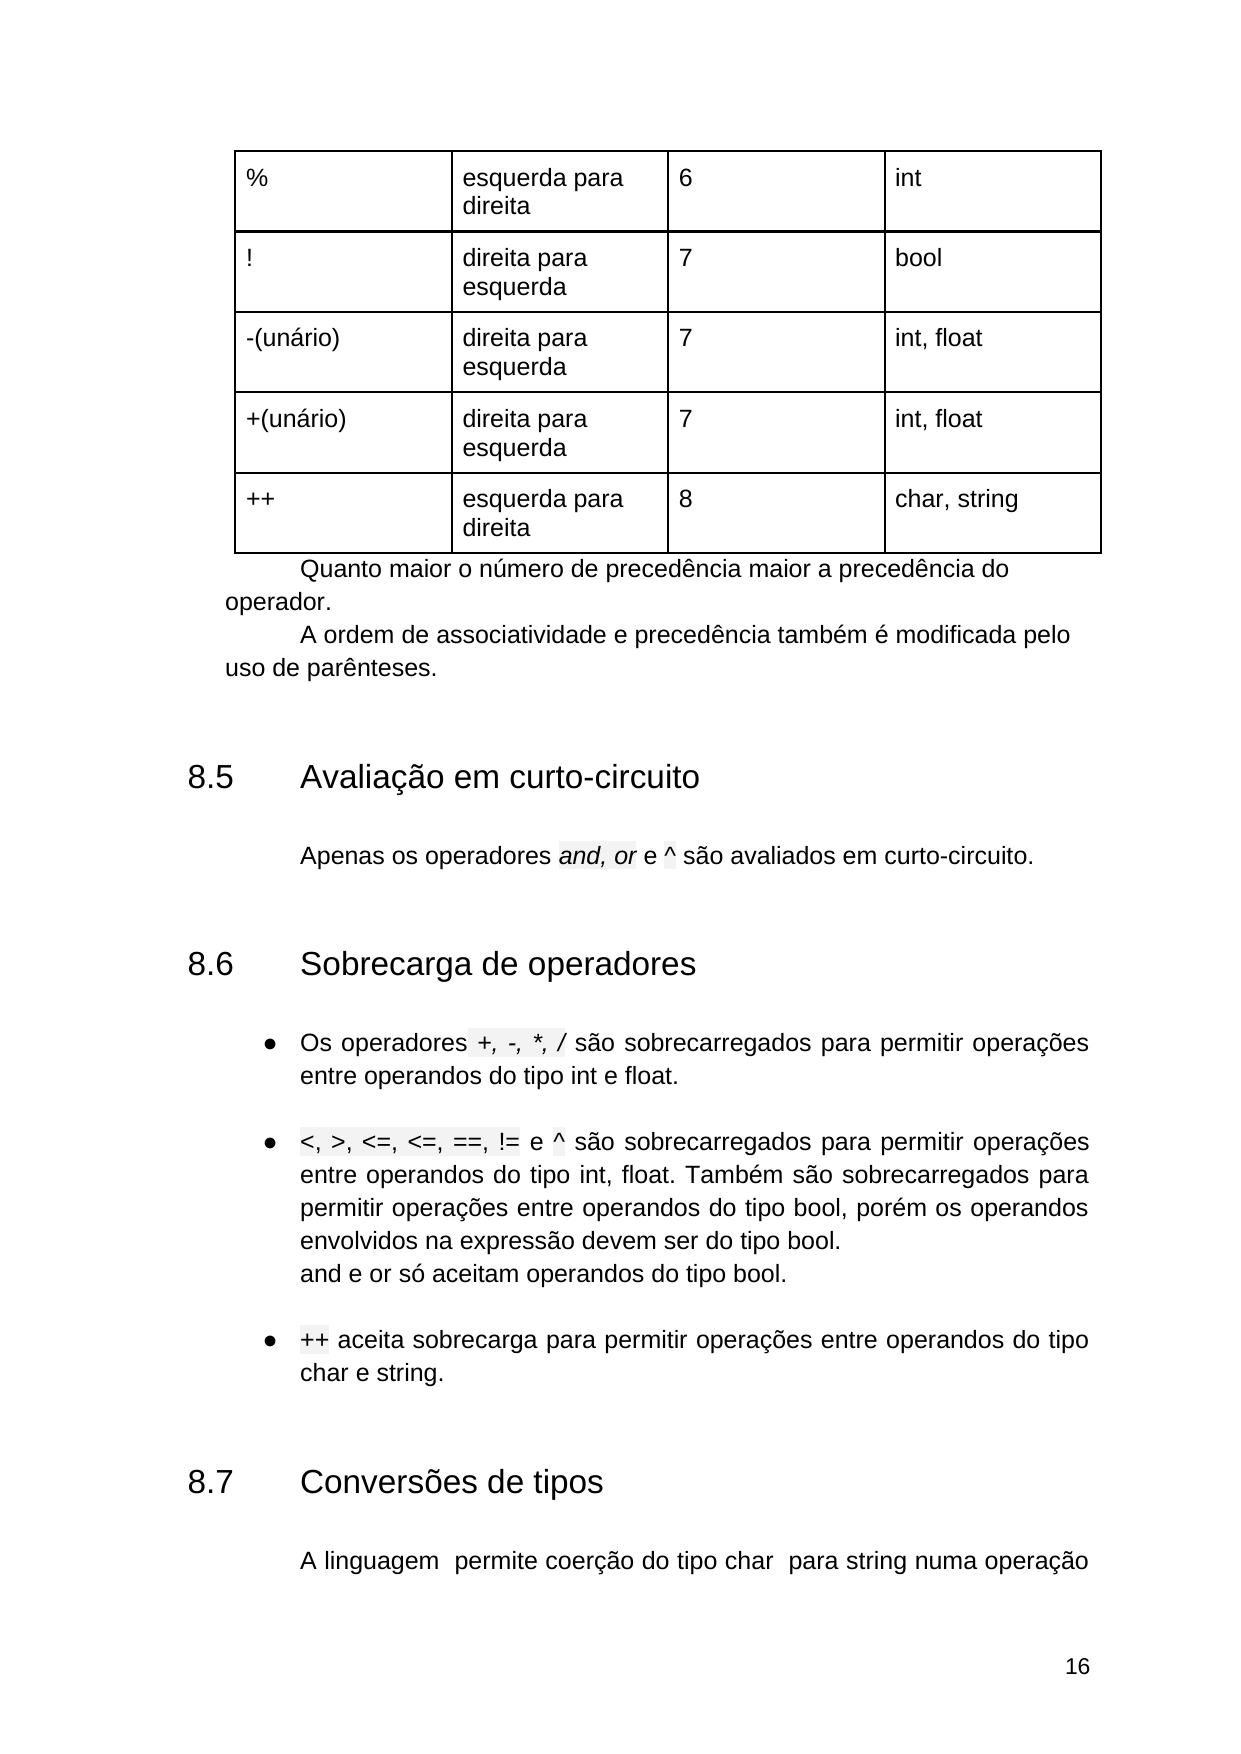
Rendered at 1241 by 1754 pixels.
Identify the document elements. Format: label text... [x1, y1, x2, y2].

table_cell int, float [886, 313, 1100, 391]
text Quanto maior o número de precedência maior a precedência do operador. [225, 554, 1090, 616]
table_cell int, float [886, 393, 1100, 472]
subtitle Sobrecarga de operadores [187, 944, 1090, 983]
table_cell esquerda para direita [453, 152, 667, 230]
table_cell 6 [669, 152, 884, 230]
subtitle Conversões de tipos [187, 1462, 1090, 1500]
list Os operadores +, -, *, / são sobrecarregados para permitir operações entre operandos do tipo int e float. [262, 1028, 1090, 1090]
text Apenas os operadores and, or e ^ são avaliados em curto-circuito. [150, 841, 1090, 869]
table_cell 8 [669, 474, 884, 552]
text A linguagem permite coerção do tipo char para string numa operação [225, 1546, 1090, 1575]
table_cell -(unário) [236, 313, 451, 391]
table_cell direita para esquerda [453, 313, 667, 391]
list <, >, <=, <=, ==, != e ^ são sobrecarregados para permitir operações entre operandos do tipo int, float. Também são sobrecarregados para permitir operações entre operandos do tipo bool, porém os operandos envolvidos na expressão devem ser do tipo bool. [262, 1127, 1090, 1255]
table_cell % [236, 152, 451, 230]
table_cell bool [886, 233, 1100, 311]
text and e or só aceitam operandos do tipo bool. [225, 1259, 1090, 1288]
table_cell 7 [669, 393, 884, 472]
list ++ aceita sobrecarga para permitir operações entre operandos do tipo char e string. [262, 1325, 1090, 1387]
table_cell ++ [236, 474, 451, 552]
table_cell 7 [669, 313, 884, 391]
table_cell char, string [886, 474, 1100, 552]
table_cell 7 [669, 233, 884, 311]
table_cell direita para esquerda [453, 233, 667, 311]
table_cell int [886, 152, 1100, 230]
table_cell esquerda para direita [453, 474, 667, 552]
table_cell +(unário) [236, 393, 451, 472]
table_cell direita para esquerda [453, 393, 667, 472]
text A ordem de associatividade e precedência também é modificada pelo uso de parênteses. [225, 620, 1090, 682]
subtitle Avaliação em curto-circuito [187, 757, 1090, 795]
table_cell ! [236, 233, 451, 311]
